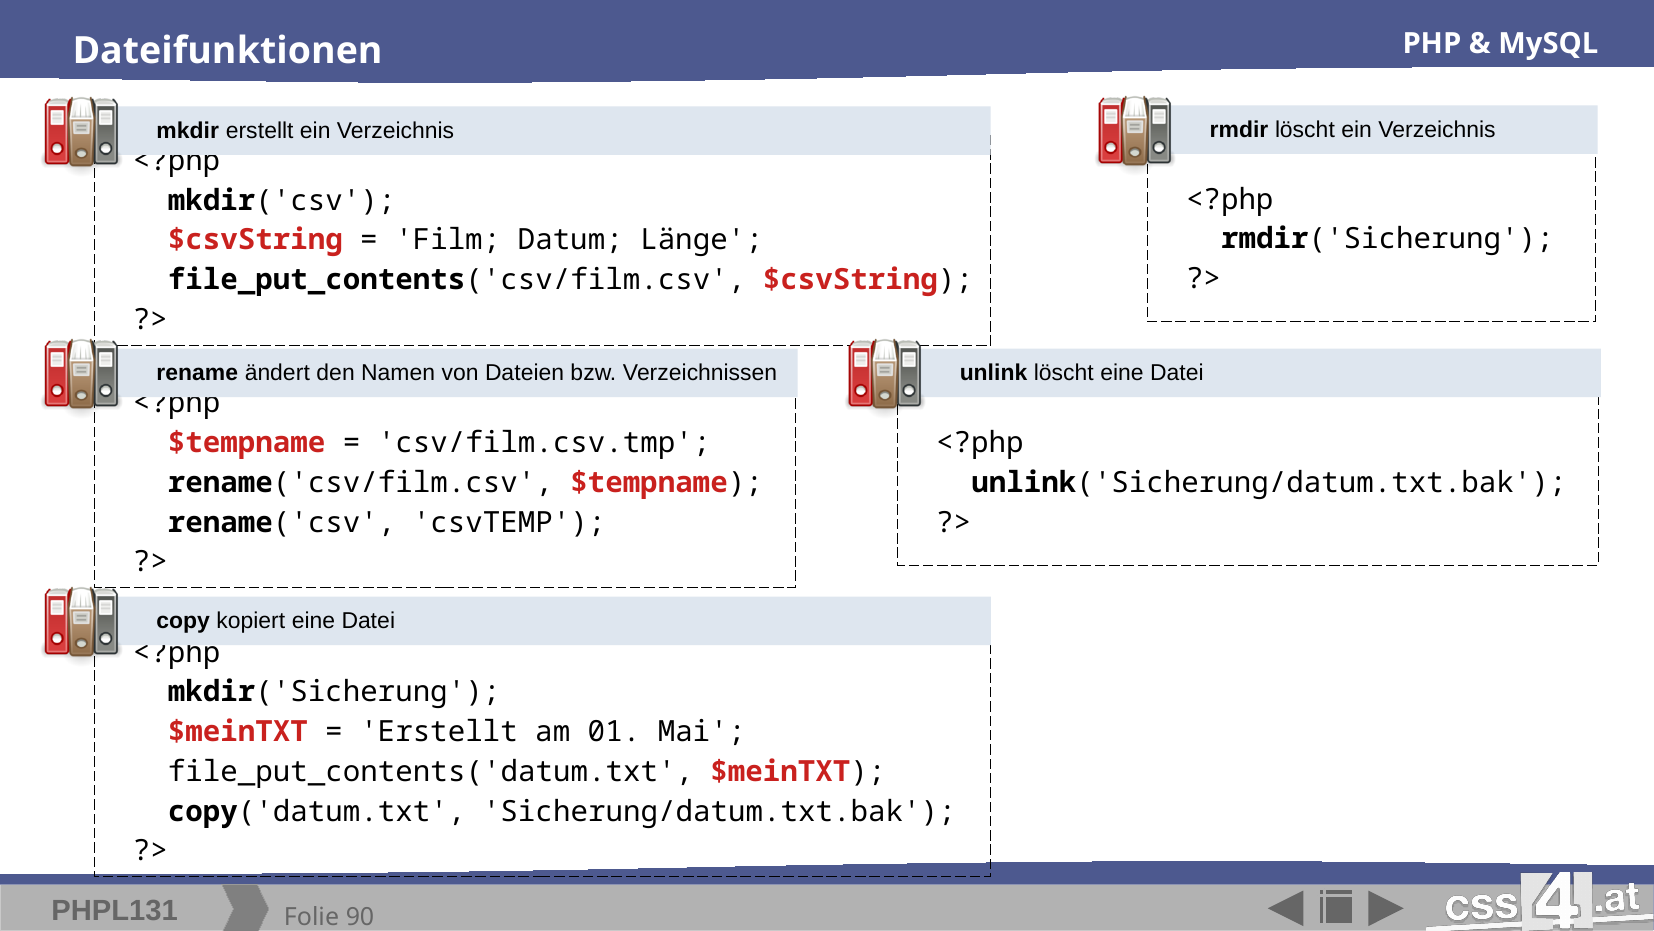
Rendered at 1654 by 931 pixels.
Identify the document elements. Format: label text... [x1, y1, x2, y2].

text_box PHP & MySQL [1387, 15, 1619, 60]
picture [37, 331, 127, 421]
text_box unlink löscht eine Datei [930, 348, 1601, 398]
text_box [0, 0, 1654, 83]
picture [1091, 88, 1180, 178]
text_box <?php unlink('Sicherung/datum.txt.bak'); ?> [897, 398, 1599, 566]
text_box <?php mkdir('csv'); $csvString = 'Film; Datum; Länge'; file_put_contents('csv/film.csv', $csvString); ?> [94, 155, 991, 324]
picture [37, 89, 127, 179]
text_box <?php mkdir('Sicherung'); $meinTXT = 'Erstellt am 01. Mai'; file_put_contents('datum.txt', $meinTXT); copy('datum.txt', 'Sicherung/datum.txt.bak'); ?> [94, 647, 991, 853]
picture [841, 331, 930, 421]
text_box Dateifunktionen [57, 16, 469, 69]
text_box <?php rmdir('Sicherung'); ?> [1147, 154, 1596, 322]
text_box mkdir erstellt ein Verzeichnis [127, 106, 991, 155]
picture [37, 579, 127, 669]
text_box copy kopiert eine Datei [127, 596, 991, 646]
text_box Folie <Foliennummer> [269, 891, 542, 931]
text_box <?php $tempname = 'csv/film.csv.tmp'; rename('csv/film.csv', $tempname); rename('csv', 'csvTEMP'); ?> [94, 398, 796, 566]
text_box rename ändert den Namen von Dateien bzw. Verzeichnissen [127, 348, 798, 398]
text_box PHPL131 [36, 886, 209, 931]
picture [1426, 872, 1654, 931]
text_box [0, 861, 1654, 931]
text_box rmdir löscht ein Verzeichnis [1180, 105, 1598, 154]
